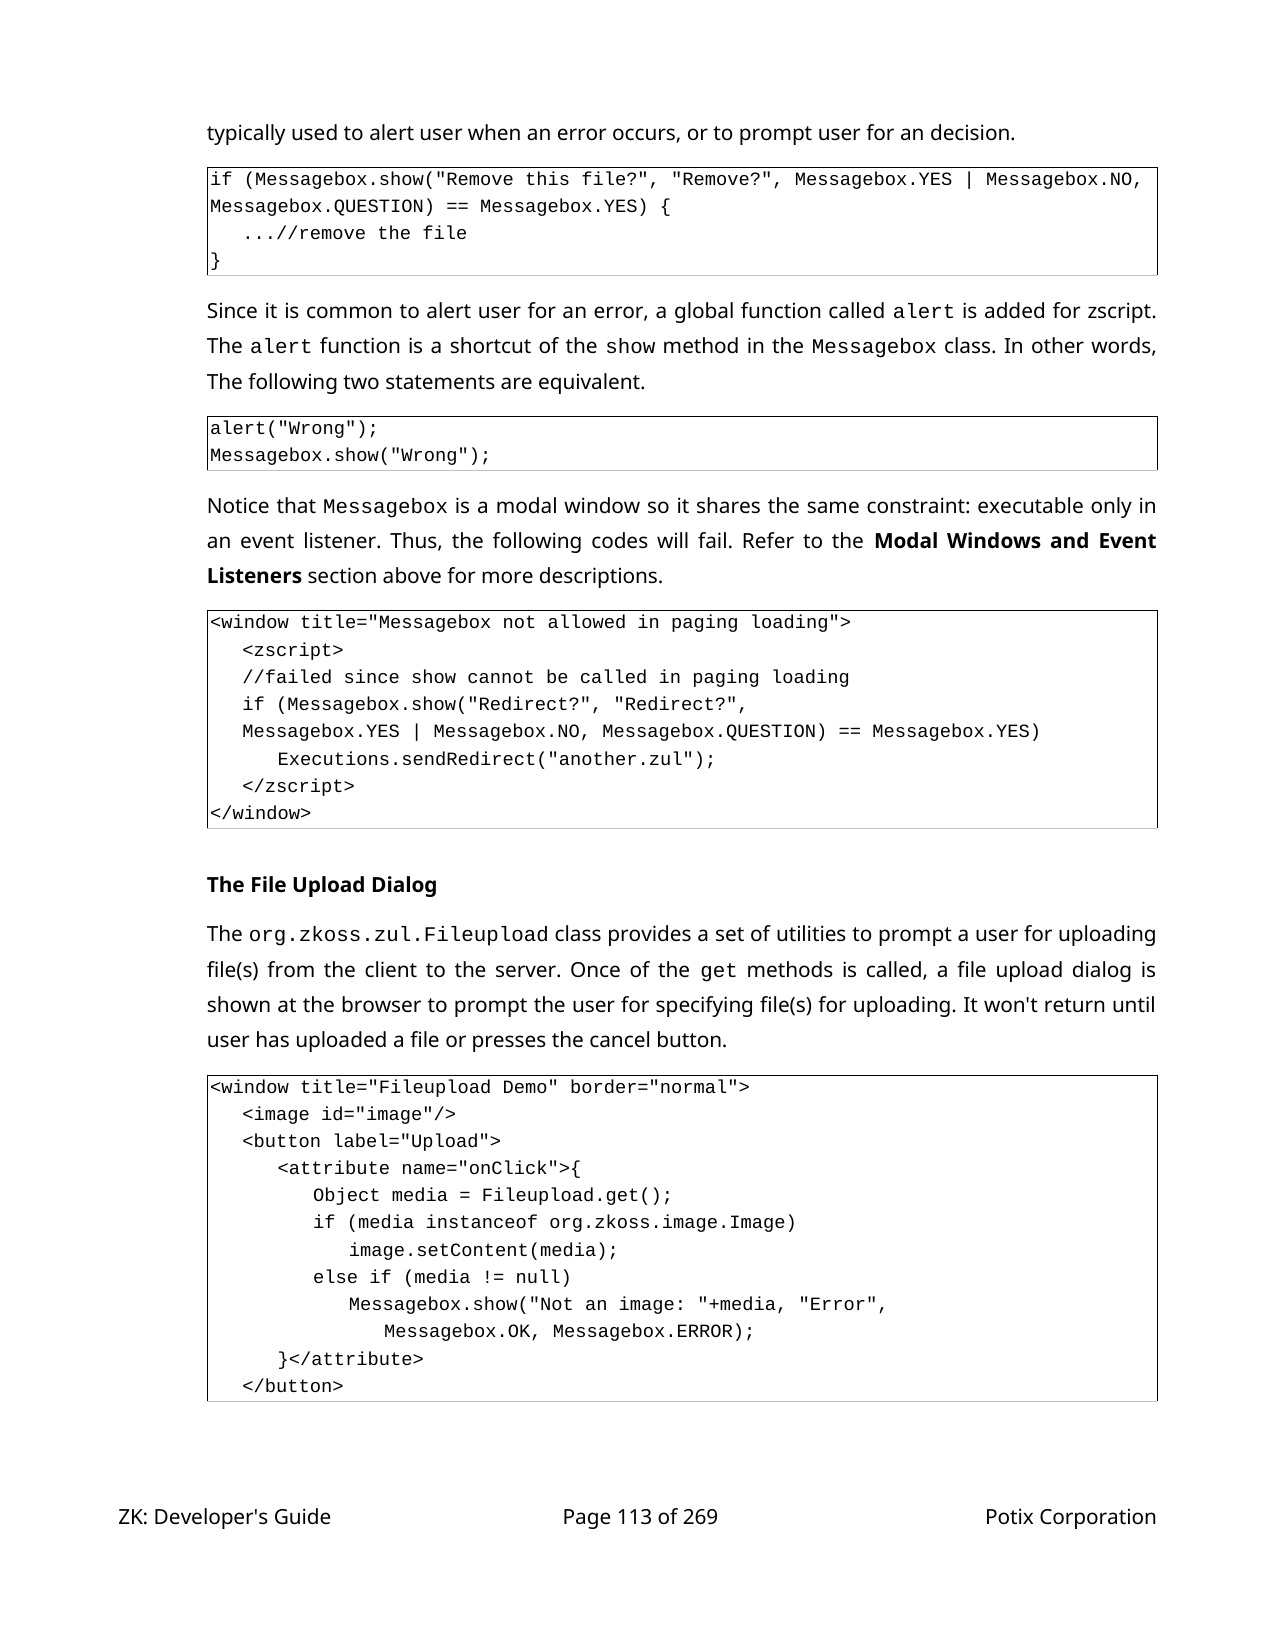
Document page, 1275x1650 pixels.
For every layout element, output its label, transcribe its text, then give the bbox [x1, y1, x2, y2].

text }</attribute> [208, 1346, 1157, 1371]
text Notice that Messagebox is a modal window so it shares the same constraint: executable only in an event listener. Thus, the following codes will fail. Refer to the Modal Windows and Event Listeners section above for more descriptions. [207, 491, 1157, 590]
text <image id="image"/> [208, 1102, 1157, 1126]
subtitle The File Upload Dialog [207, 871, 1157, 899]
text if (Messagebox.show("Remove this file?", "Remove?", Messagebox.YES | Messagebox.NO, Messagebox.QUESTION) == Messagebox.YES) { [208, 168, 1157, 218]
text typically used to alert user when an error occurs, or to prompt user for an decision. [207, 118, 1157, 146]
text <zscript> [208, 638, 1157, 662]
text </zscript> [208, 773, 1157, 798]
text image.setContent(media); [208, 1238, 1157, 1262]
text Messagebox.OK, Messagebox.ERROR); [208, 1319, 1157, 1343]
text Since it is common to alert user for an error, a global function called alert is added for zscript. The alert function is a shortcut of the show method in the Messagebox class. In other words, The following two statements are equivalent. [207, 296, 1157, 395]
text else if (media != null) [208, 1265, 1157, 1289]
text Object media = Fileupload.get(); [208, 1183, 1157, 1207]
text ...//remove the file [208, 221, 1157, 245]
text alert("Wrong"); [208, 417, 1157, 440]
text Messagebox.show("Not an image: "+media, "Error", [208, 1292, 1157, 1316]
text </window> [208, 801, 1157, 828]
text <button label="Upload"> [208, 1129, 1157, 1153]
text <window title="Fileupload Demo" border="normal"> [208, 1076, 1157, 1099]
text The org.zkoss.zul.Fileupload class provides a set of utilities to prompt a user for uploading file(s) from the client to the server. Once of the get methods is called, a file upload dialog is shown at the browser to prompt the user for specifying file(s) for uploading. It won't return until user has uploaded a file or presses the cancel button. [207, 919, 1157, 1054]
text //failed since show cannot be called in paging loading [208, 665, 1157, 689]
text Messagebox.YES | Messagebox.NO, Messagebox.QUESTION) == Messagebox.YES) [208, 719, 1157, 743]
text if (Messagebox.show("Redirect?", "Redirect?", [208, 692, 1157, 716]
text if (media instanceof org.zkoss.image.Image) [208, 1210, 1157, 1235]
text <attribute name="onClick">{ [208, 1156, 1157, 1180]
text Executions.sendRedirect("another.zul"); [208, 746, 1157, 771]
text Messagebox.show("Wrong"); [208, 443, 1157, 470]
text </button> [208, 1373, 1157, 1401]
text } [208, 248, 1157, 275]
text <window title="Messagebox not allowed in paging loading"> [208, 611, 1157, 635]
